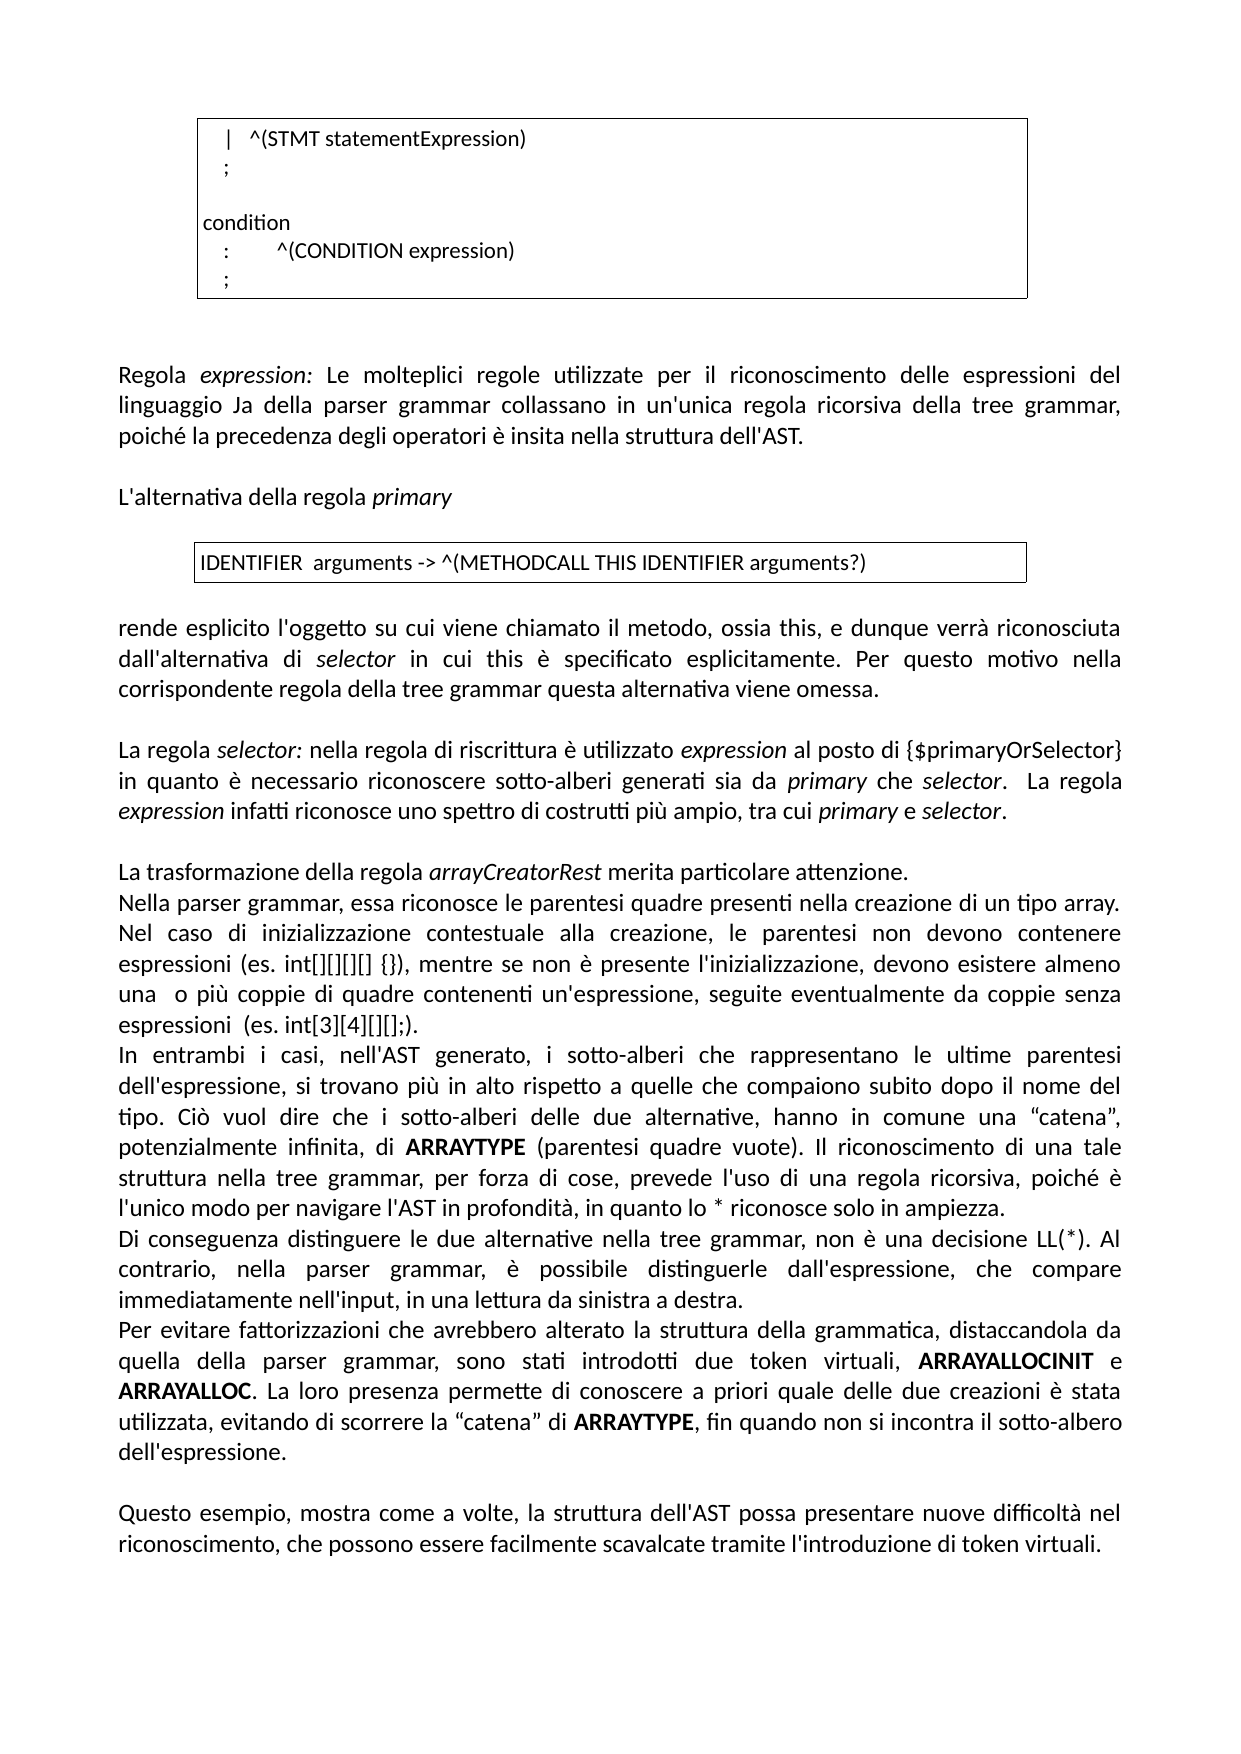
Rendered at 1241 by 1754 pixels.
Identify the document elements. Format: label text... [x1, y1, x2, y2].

text Questo esempio, mostra come a volte, la struttura dell'AST possa presentare nuove difficoltà nel riconoscimento, che possono essere facilmente scavalcate tramite l'introduzione di token virtuali. [118, 1497, 1123, 1558]
table_header IDENTIFIER arguments -> ^(METHODCALL THIS IDENTIFIER arguments?) [195, 543, 1026, 582]
text In entrambi i casi, nell'AST generato, i sotto-alberi che rappresentano le ultime parentesi dell'espressione, si trovano più in alto rispetto a quelle che compaiono subito dopo il nome del tipo. Ciò vuol dire che i sotto-alberi delle due alternative, hanno in comune una “catena”, potenzialmente infinita, di ARRAYTYPE (parentesi quadre vuote). Il riconoscimento di una tale struttura nella tree grammar, per forza di cose, prevede l'uso di una regola ricorsiva, poiché è l'unico modo per navigare l'AST in profondità, in quanto lo * riconosce solo in ampiezza. [118, 1039, 1123, 1223]
text Per evitare fattorizzazioni che avrebbero alterato la struttura della grammatica, distaccandola da quella della parser grammar, sono stati introdotti due token virtuali, ARRAYALLOCINIT e ARRAYALLOC. La loro presenza permette di conoscere a priori quale delle due creazioni è stata utilizzata, evitando di scorrere la “catena” di ARRAYTYPE, fin quando non si incontra il sotto-albero dell'espressione. [118, 1314, 1123, 1467]
text La regola selector: nella regola di riscrittura è utilizzato expression al posto di {$primaryOrSelector} in quanto è necessario riconoscere sotto-alberi generati sia da primary che selector. La regola expression infatti riconosce uno spettro di costrutti più ampio, tra cui primary e selector. [118, 734, 1123, 826]
text Di conseguenza distinguere le due alternative nella tree grammar, non è una decisione LL(*). Al contrario, nella parser grammar, è possibile distinguerle dall'espressione, che compare immediatamente nell'input, in una lettura da sinistra a destra. [118, 1223, 1123, 1314]
table_header | ^(STMT statementExpression) ; condition : ^(CONDITION expression) ; [198, 119, 1027, 298]
text Nella parser grammar, essa riconosce le parentesi quadre presenti nella creazione di un tipo array. Nel caso di inizializzazione contestuale alla creazione, le parentesi non devono contenere espressioni (es. int[][][][] {}), mentre se non è presente l'inizializzazione, devono esistere almeno una o più coppie di quadre contenenti un'espressione, seguite eventualmente da coppie senza espressioni (es. int[3][4][][];). [118, 887, 1123, 1039]
text L'alternativa della regola primary [118, 481, 1123, 512]
text Regola expression: Le molteplici regole utilizzate per il riconoscimento delle espressioni del linguaggio Ja della parser grammar collassano in un'unica regola ricorsiva della tree grammar, poiché la precedenza degli operatori è insita nella struttura dell'AST. [118, 359, 1123, 451]
text rende esplicito l'oggetto su cui viene chiamato il metodo, ossia this, e dunque verrà riconosciuta dall'alternativa di selector in cui this è specificato esplicitamente. Per questo motivo nella corrispondente regola della tree grammar questa alternativa viene omessa. [118, 612, 1123, 704]
text La trasformazione della regola arrayCreatorRest merita particolare attenzione. [118, 856, 1123, 887]
